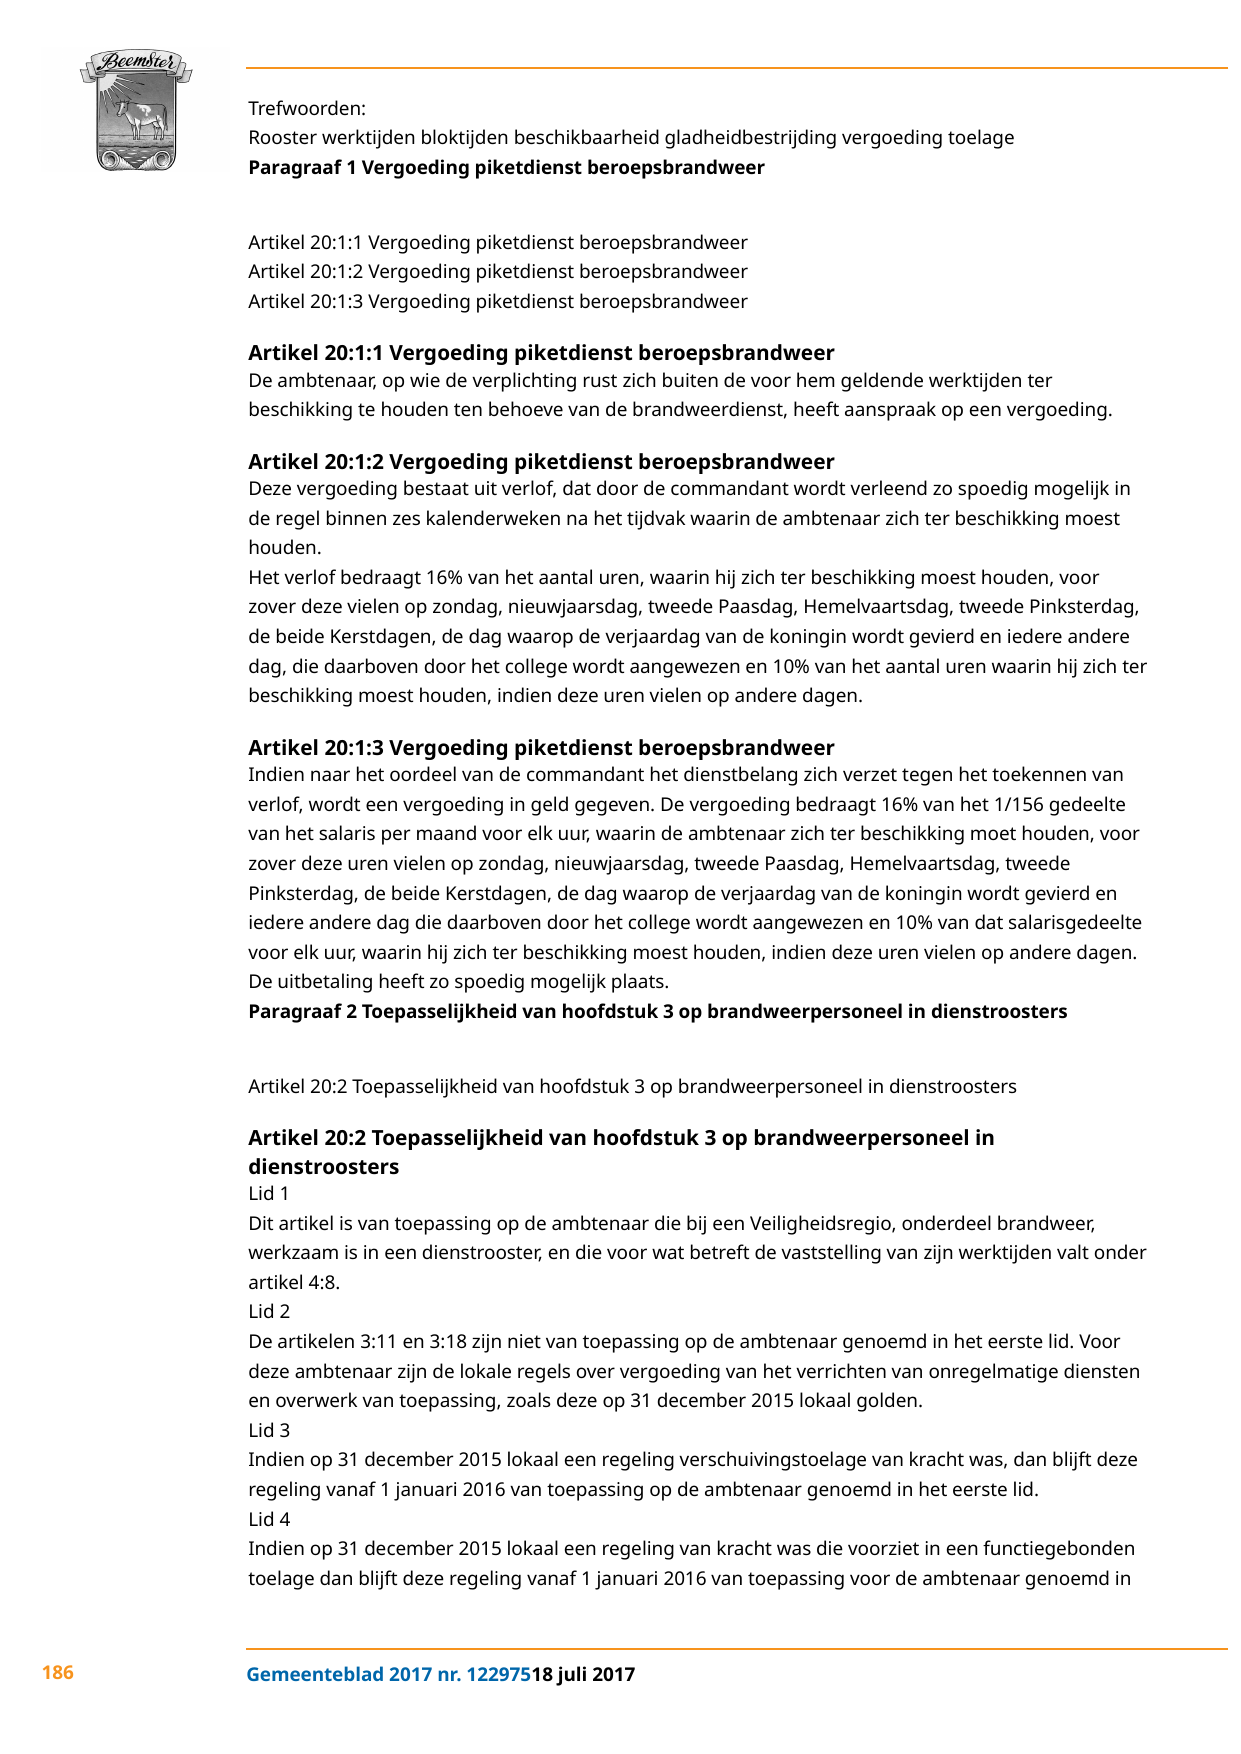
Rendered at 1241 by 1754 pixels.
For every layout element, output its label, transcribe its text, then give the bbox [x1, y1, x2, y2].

text Artikel 20:2 Toepasselijkheid van hoofdstuk 3 op brandweerpersoneel in dienstroosters [248, 1123, 1152, 1180]
text Artikel 20:1:1 Vergoeding piketdienst beroepsbrandweer [248, 338, 1152, 367]
text Paragraaf 1 Vergoeding piketdienst beroepsbrandweer [248, 154, 1152, 180]
text Artikel 20:1:3 Vergoeding piketdienst beroepsbrandweer [248, 733, 1152, 761]
text Indien op 31 december 2015 lokaal een regeling verschuivingstoelage van kracht was, dan blijft deze regeling vanaf 1 januari 2016 van toepassing op de ambtenaar genoemd in het eerste lid. [248, 1447, 1152, 1502]
text Rooster werktijden bloktijden beschikbaarheid gladheidbestrijding vergoeding toelage [248, 124, 1152, 150]
text De ambtenaar, op wie de verplichting rust zich buiten de voor hem geldende werktijden ter beschikking te houden ten behoeve van de brandweerdienst, heeft aanspraak op een vergoeding. [248, 367, 1152, 422]
text Artikel 20:1:2 Vergoeding piketdienst beroepsbrandweer [248, 258, 1152, 284]
text Artikel 20:2 Toepasselijkheid van hoofdstuk 3 op brandweerpersoneel in dienstroosters [248, 1073, 1152, 1099]
text Dit artikel is van toepassing op de ambtenaar die bij een Veiligheidsregio, onderdeel brandweer, werkzaam is in een dienstrooster, en die voor wat betreft de vaststelling van zijn werktijden valt onder artikel 4:8. [248, 1210, 1152, 1295]
text Lid 3 [248, 1417, 1152, 1443]
text Lid 1 [248, 1180, 1152, 1206]
text De artikelen 3:11 en 3:18 zijn niet van toepassing op de ambtenaar genoemd in het eerste lid. Voor deze ambtenaar zijn de lokale regels over vergoeding van het verrichten van onregelmatige diensten en overwerk van toepassing, zoals deze op 31 december 2015 lokaal golden. [248, 1328, 1152, 1413]
text Indien op 31 december 2015 lokaal een regeling van kracht was die voorziet in een functiegebonden toelage dan blijft deze regeling vanaf 1 januari 2016 van toepassing voor de ambtenaar genoemd in [248, 1535, 1152, 1591]
text Lid 4 [248, 1506, 1152, 1531]
text Artikel 20:1:2 Vergoeding piketdienst beroepsbrandweer [248, 447, 1152, 475]
text Deze vergoeding bestaat uit verlof, dat door de commandant wordt verleend zo spoedig mogelijk in de regel binnen zes kalenderweken na het tijdvak waarin de ambtenaar zich ter beschikking moest houden. [248, 475, 1152, 560]
text Trefwoorden: [248, 95, 1152, 121]
text Artikel 20:1:3 Vergoeding piketdienst beroepsbrandweer [248, 288, 1152, 314]
text Artikel 20:1:1 Vergoeding piketdienst beroepsbrandweer [248, 229, 1152, 255]
picture [41, 47, 231, 172]
text Lid 2 [248, 1299, 1152, 1324]
text Het verlof bedraagt 16% van het aantal uren, waarin hij zich ter beschikking moest houden, voor zover deze vielen op zondag, nieuwjaarsdag, tweede Paasdag, Hemelvaartsdag, tweede Pinksterdag, de beide Kerstdagen, de dag waarop de verjaardag van de koningin wordt gevierd en iedere andere dag, die daarboven door het college wordt aangewezen en 10% van het aantal uren waarin hij zich ter beschikking moest houden, indien deze uren vielen op andere dagen. [248, 564, 1152, 708]
text Indien naar het oordeel van de commandant het dienstbelang zich verzet tegen het toekennen van verlof, wordt een vergoeding in geld gegeven. De vergoeding bedraagt 16% van het 1/156 gedeelte van het salaris per maand voor elk uur, waarin de ambtenaar zich ter beschikking moet houden, voor zover deze uren vielen op zondag, nieuwjaarsdag, tweede Paasdag, Hemelvaartsdag, tweede Pinksterdag, de beide Kerstdagen, de dag waarop de verjaardag van de koningin wordt gevierd en iedere andere dag die daarboven door het college wordt aangewezen en 10% van dat salarisgedeelte voor elk uur, waarin hij zich ter beschikking moest houden, indien deze uren vielen op andere dagen. De uitbetaling heeft zo spoedig mogelijk plaats. [248, 761, 1152, 994]
text Paragraaf 2 Toepasselijkheid van hoofdstuk 3 op brandweerpersoneel in dienstroosters [248, 998, 1152, 1024]
